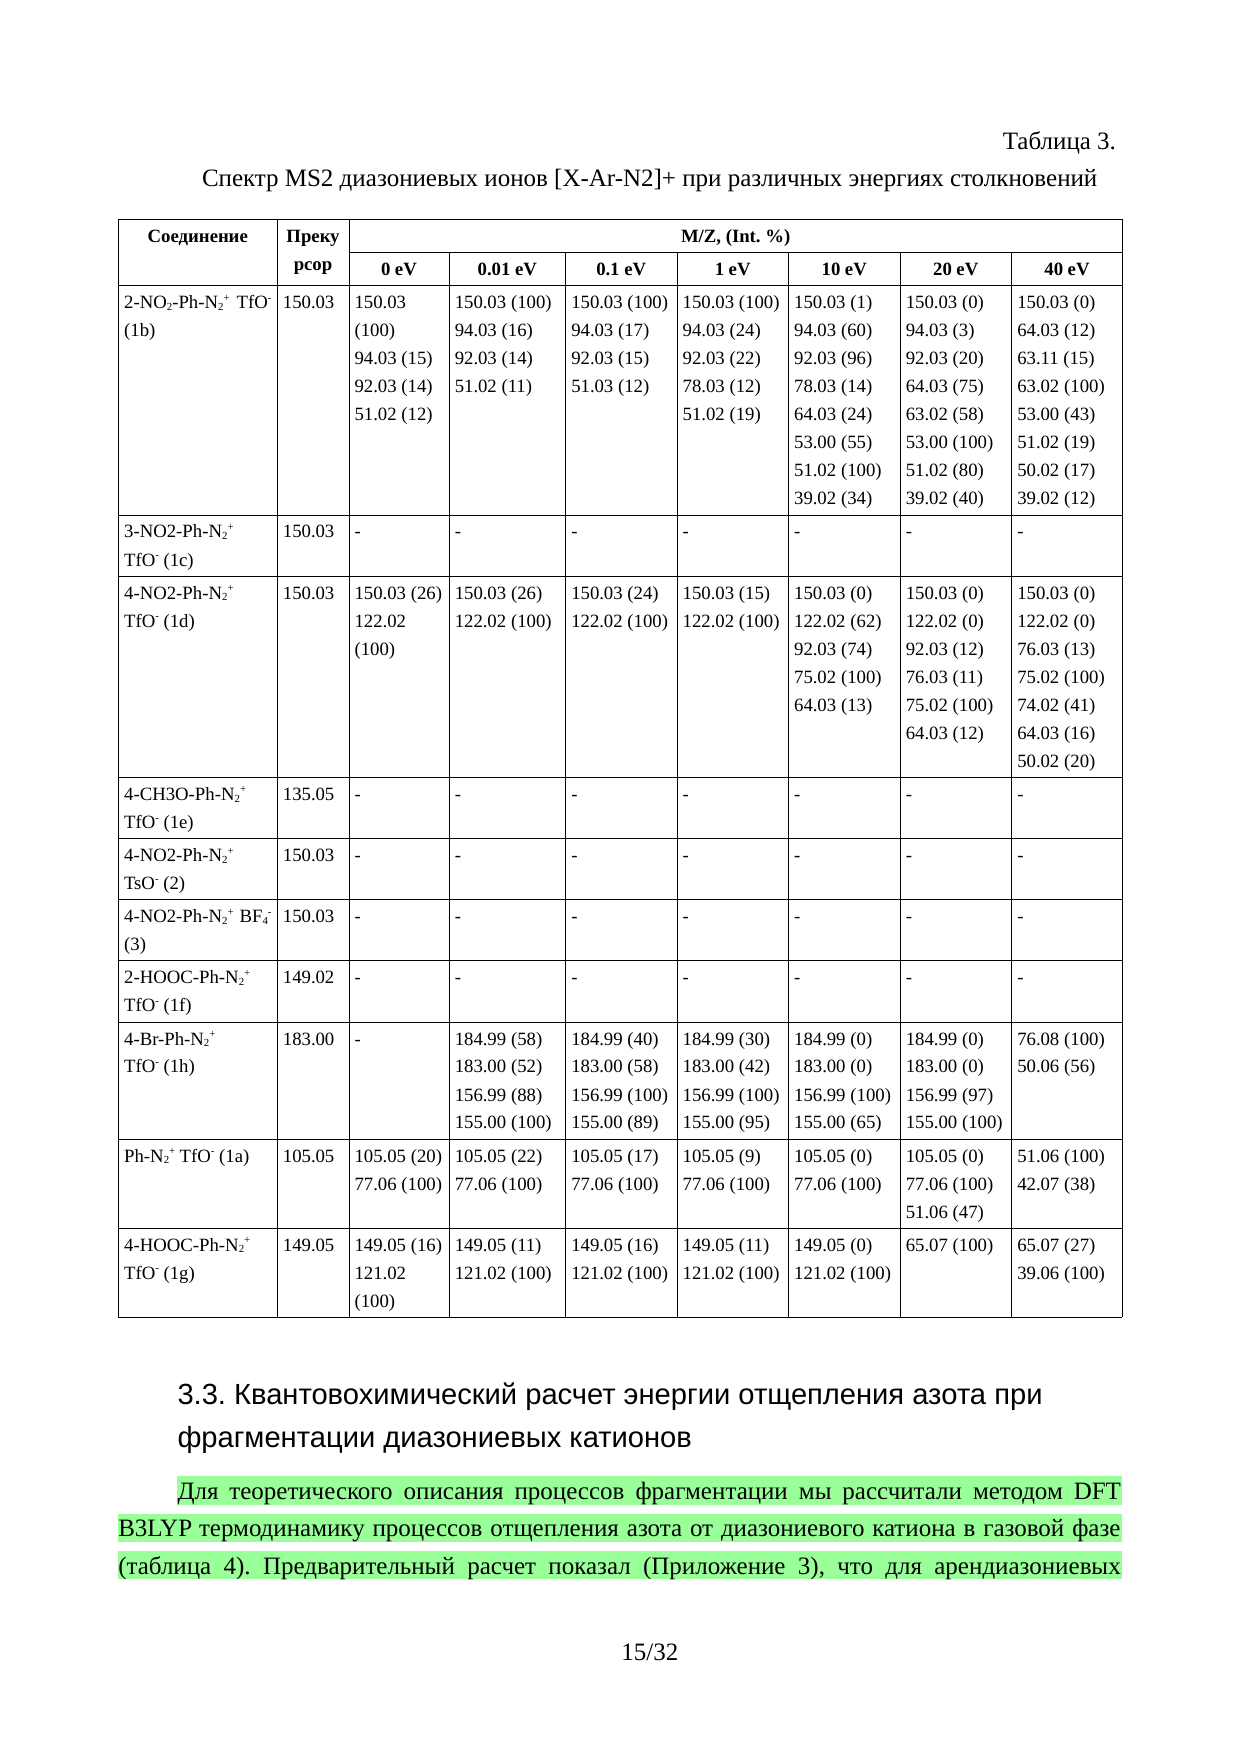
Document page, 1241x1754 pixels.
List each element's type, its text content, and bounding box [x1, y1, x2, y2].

table_cell 150.03 (100) 94.03 (15) 92.03 (14) 51.02 (12) [350, 286, 449, 514]
subtitle 3.3. Квантовохимический расчет энергии отщепления азота при фрагментации диазониевых катионов [177, 1377, 1122, 1454]
table_cell 0.01 eV [450, 253, 565, 285]
table_cell 4-Br-Ph-N2+ TfO- (1h) [119, 1023, 277, 1139]
table_cell - [566, 778, 677, 838]
table_cell - [1012, 900, 1122, 960]
table_cell 76.08 (100) 50.06 (56) [1012, 1023, 1122, 1139]
table_cell 150.03 [278, 900, 349, 960]
table_cell - [1012, 778, 1122, 838]
table_cell 183.00 [278, 1023, 349, 1139]
table_cell - [350, 900, 449, 960]
table_cell 150.03 (0) 122.02 (0) 92.03 (12) 76.03 (11) 75.02 (100) 64.03 (12) [901, 577, 1011, 777]
table_cell 0 eV [350, 253, 449, 285]
table_cell 4-NO2-Ph-N2+ TfO- (1d) [119, 577, 277, 777]
table_cell 20 eV [901, 253, 1011, 285]
table_cell - [566, 900, 677, 960]
table_cell - [350, 516, 449, 576]
table_cell 150.03 (0) 94.03 (3) 92.03 (20) 64.03 (75) 63.02 (58) 53.00 (100) 51.02 (80) 39.02 (40) [901, 286, 1011, 514]
table_cell - [1012, 516, 1122, 576]
table_cell 3-NO2-Ph-N2+ TfO- (1c) [119, 516, 277, 576]
table_cell 150.03 (100) 94.03 (24) 92.03 (22) 78.03 (12) 51.02 (19) [678, 286, 788, 514]
table_cell 2-HOOC-Ph-N2+ TfO- (1f) [119, 961, 277, 1022]
table_cell Ph-N2+ TfO- (1a) [119, 1140, 277, 1228]
table_cell 4-HOOC-Ph-N2+ TfO- (1g) [119, 1229, 277, 1317]
table_cell - [901, 900, 1011, 960]
table_cell 105.05 [278, 1140, 349, 1228]
table_cell 1 eV [678, 253, 788, 285]
table_cell - [901, 516, 1011, 576]
table_cell - [566, 961, 677, 1022]
table_cell - [678, 516, 788, 576]
table_cell 4-NO2-Ph-N2+ BF4- (3) [119, 900, 277, 960]
table_cell 149.05 (11) 121.02 (100) [450, 1229, 565, 1317]
table_cell - [566, 516, 677, 576]
table_cell 105.05 (0) 77.06 (100) [789, 1140, 900, 1228]
table_cell 105.05 (0) 77.06 (100) 51.06 (47) [901, 1140, 1011, 1228]
table_cell 149.05 (16) 121.02 (100) [566, 1229, 677, 1317]
table_cell - [450, 778, 565, 838]
table_cell 149.05 (16) 121.02 (100) [350, 1229, 449, 1317]
table_cell 40 eV [1012, 253, 1122, 285]
list Для теоретического описания процессов фрагментации мы рассчитали методом DFT B3LYP термодинамику процессов отщепления азота от диазониевого катиона в газовой фазе (таблица 4). Предварительный расчет показал (Приложение 3), что для арендиазониевых [118, 1476, 1122, 1579]
table_cell - [450, 961, 565, 1022]
table_cell - [1012, 839, 1122, 899]
table_cell - [678, 961, 788, 1022]
table_cell - [350, 839, 449, 899]
table_cell 105.05 (17) 77.06 (100) [566, 1140, 677, 1228]
table_cell - [350, 961, 449, 1022]
table_cell 149.05 (0) 121.02 (100) [789, 1229, 900, 1317]
table_cell 150.03 (26) 122.02 (100) [450, 577, 565, 777]
table_cell - [350, 778, 449, 838]
table_cell - [789, 778, 900, 838]
table_cell 150.03 (15) 122.02 (100) [678, 577, 788, 777]
table_cell - [678, 778, 788, 838]
table_cell - [789, 900, 900, 960]
table_cell 184.99 (0) 183.00 (0) 156.99 (100) 155.00 (65) [789, 1023, 900, 1139]
text Таблица 3. [118, 126, 1122, 154]
table_cell 4-NO2-Ph-N2+ TsO- (2) [119, 839, 277, 899]
table_cell - [789, 839, 900, 899]
table_cell 65.07 (100) [901, 1229, 1011, 1317]
table_cell - [789, 516, 900, 576]
table_cell 184.99 (58) 183.00 (52) 156.99 (88) 155.00 (100) [450, 1023, 565, 1139]
table_cell 105.05 (22) 77.06 (100) [450, 1140, 565, 1228]
table_cell 150.03 [278, 839, 349, 899]
table_cell 65.07 (27) 39.06 (100) [1012, 1229, 1122, 1317]
table_cell - [901, 839, 1011, 899]
table_cell 184.99 (0) 183.00 (0) 156.99 (97) 155.00 (100) [901, 1023, 1011, 1139]
table_header Соединение [119, 220, 277, 285]
table_cell - [901, 961, 1011, 1022]
table_cell 149.02 [278, 961, 349, 1022]
table_cell 150.03 (100) 94.03 (16) 92.03 (14) 51.02 (11) [450, 286, 565, 514]
table_cell 135.05 [278, 778, 349, 838]
table_cell 150.03 (100) 94.03 (17) 92.03 (15) 51.03 (12) [566, 286, 677, 514]
table_cell 184.99 (40) 183.00 (58) 156.99 (100) 155.00 (89) [566, 1023, 677, 1139]
table_cell 150.03 (26) 122.02 (100) [350, 577, 449, 777]
table_cell - [566, 839, 677, 899]
table_cell 2-NO2-Ph-N2+ TfO- (1b) [119, 286, 277, 514]
table_cell - [450, 839, 565, 899]
table_header M/Z, (Int. %) [350, 220, 1122, 252]
table_cell 150.03 (0) 64.03 (12) 63.11 (15) 63.02 (100) 53.00 (43) 51.02 (19) 50.02 (17) 39.02 (12) [1012, 286, 1122, 514]
table_cell 149.05 [278, 1229, 349, 1317]
table_cell - [789, 961, 900, 1022]
table_cell 4-CH3O-Ph-N2+ TfO- (1e) [119, 778, 277, 838]
table_cell - [901, 778, 1011, 838]
table_cell 150.03 [278, 516, 349, 576]
table_cell 150.03 (0) 122.02 (0) 76.03 (13) 75.02 (100) 74.02 (41) 64.03 (16) 50.02 (20) [1012, 577, 1122, 777]
table_header Прекурсор [278, 220, 349, 285]
table_cell - [450, 516, 565, 576]
table_cell 184.99 (30) 183.00 (42) 156.99 (100) 155.00 (95) [678, 1023, 788, 1139]
table_cell - [678, 900, 788, 960]
table_cell 51.06 (100) 42.07 (38) [1012, 1140, 1122, 1228]
table_cell 150.03 [278, 577, 349, 777]
table_cell - [1012, 961, 1122, 1022]
table_cell 105.05 (20) 77.06 (100) [350, 1140, 449, 1228]
table_cell - [350, 1023, 449, 1139]
table_cell 10 eV [789, 253, 900, 285]
table_cell - [450, 900, 565, 960]
table_cell 150.03 (0) 122.02 (62) 92.03 (74) 75.02 (100) 64.03 (13) [789, 577, 900, 777]
table_cell 149.05 (11) 121.02 (100) [678, 1229, 788, 1317]
text Спектр MS2 диазониевых ионов [X-Ar-N2]+ при различных энергиях столкновений [118, 163, 1122, 192]
table_cell 150.03 [278, 286, 349, 514]
table_cell 150.03 (1) 94.03 (60) 92.03 (96) 78.03 (14) 64.03 (24) 53.00 (55) 51.02 (100) 39.02 (34) [789, 286, 900, 514]
table_cell - [678, 839, 788, 899]
table_cell 150.03 (24) 122.02 (100) [566, 577, 677, 777]
table_cell 0.1 eV [566, 253, 677, 285]
table_cell 105.05 (9) 77.06 (100) [678, 1140, 788, 1228]
